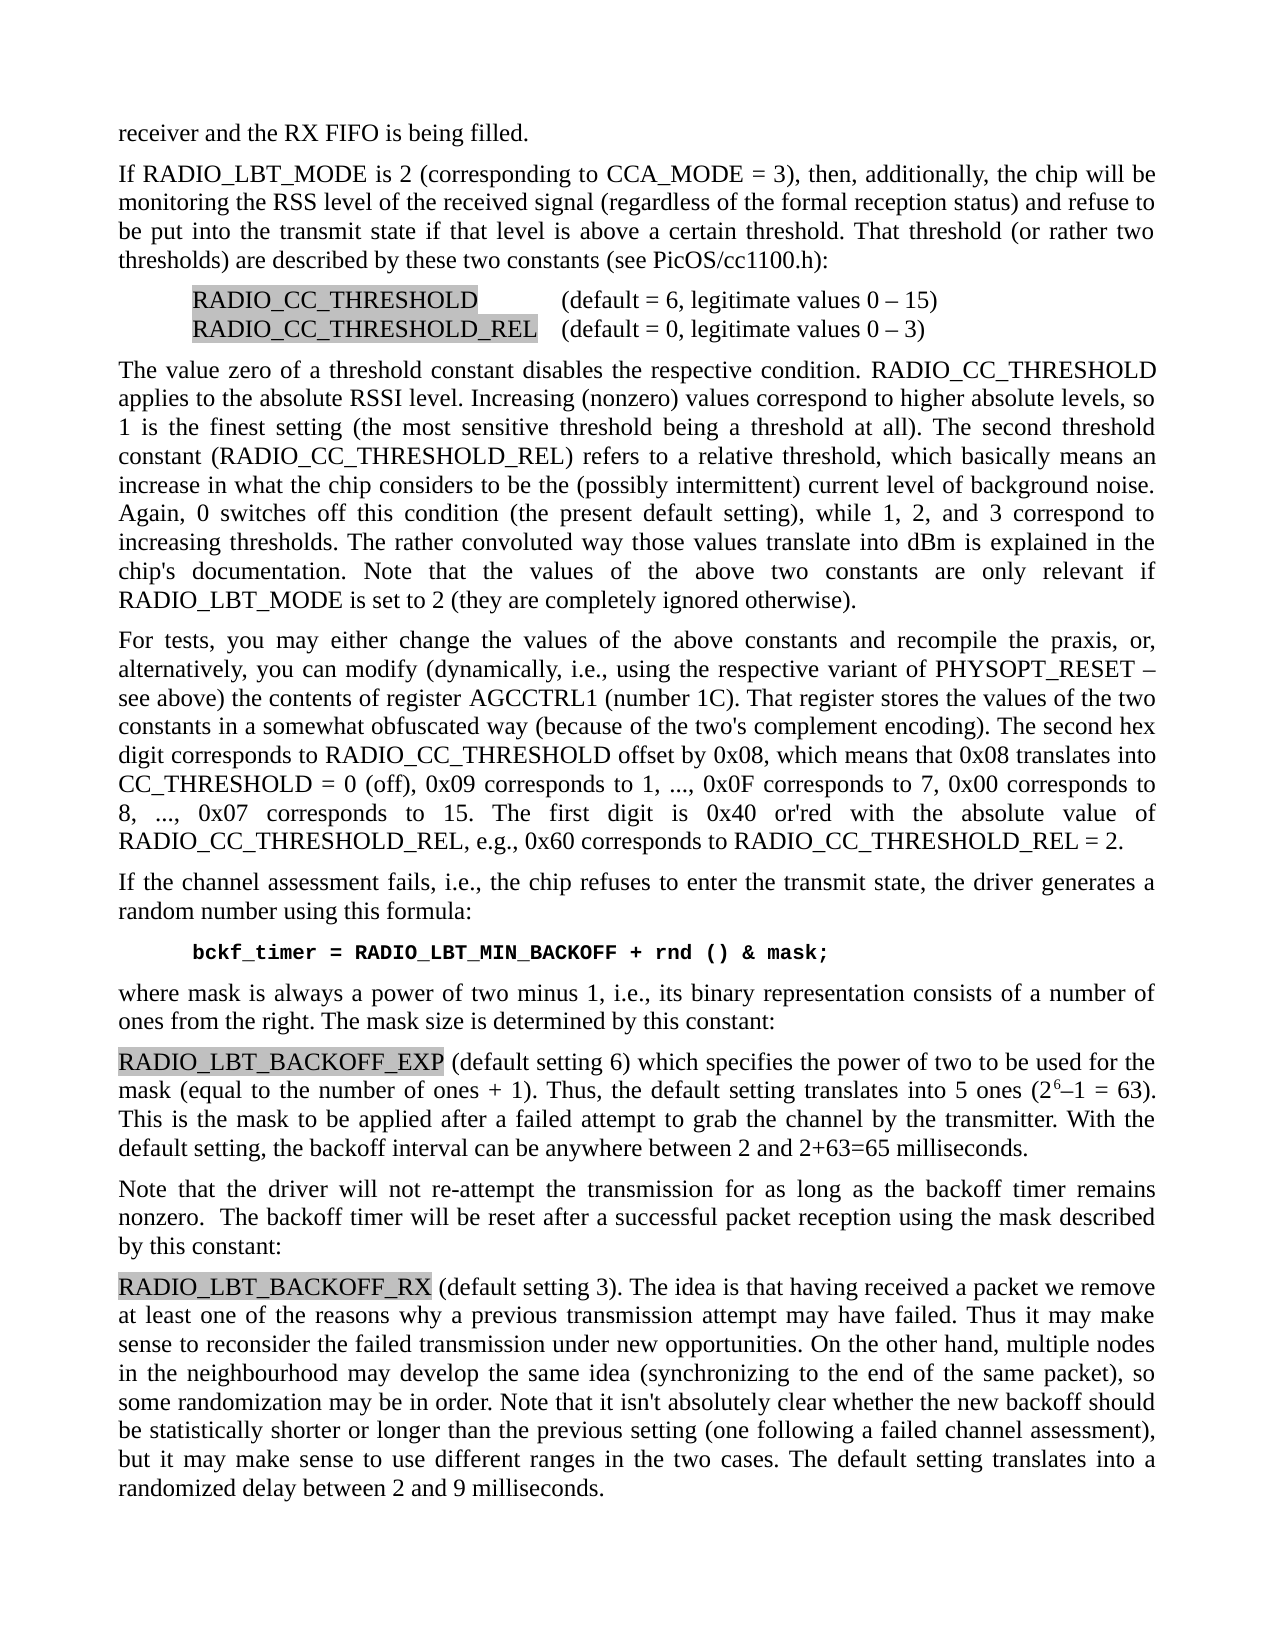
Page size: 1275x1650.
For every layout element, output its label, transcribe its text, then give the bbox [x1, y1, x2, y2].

text If the channel assessment fails, i.e., the chip refuses to enter the transmit state, the driver generates a random number using this formula: [118, 867, 1157, 924]
text RADIO_CC_THRESHOLD (default = 6, legitimate values 0 – 15) [118, 285, 1157, 314]
text RADIO_LBT_BACKOFF_RX (default setting 3). The idea is that having received a packet we remove at least one of the reasons why a previous transmission attempt may have failed. Thus it may make sense to reconsider the failed transmission under new opportunities. On the other hand, multiple nodes in the neighbourhood may develop the same idea (synchronizing to the end of the same packet), so some randomization may be in order. Note that it isn't absolutely clear whether the new backoff should be statistically shorter or longer than the previous setting (one following a failed channel assessment), but it may make sense to use different ranges in the two cases. The default setting translates into a randomized delay between 2 and 9 milliseconds. [118, 1272, 1157, 1502]
text For tests, you may either change the values of the above constants and recompile the praxis, or, alternatively, you can modify (dynamically, i.e., using the respective variant of PHYSOPT_RESET – see above) the contents of register AGCCTRL1 (number 1C). That register stores the values of the two constants in a somewhat obfuscated way (because of the two's complement encoding). The second hex digit corresponds to RADIO_CC_THRESHOLD offset by 0x08, which means that 0x08 translates into CC_THRESHOLD = 0 (off), 0x09 corresponds to 1, ..., 0x0F corresponds to 7, 0x00 corresponds to 8, ..., 0x07 corresponds to 15. The first digit is 0x40 or'red with the absolute value of RADIO_CC_THRESHOLD_REL, e.g., 0x60 corresponds to RADIO_CC_THRESHOLD_REL = 2. [118, 625, 1157, 855]
text receiver and the RX FIFO is being filled. [118, 118, 1157, 147]
text The value zero of a threshold constant disables the respective condition. RADIO_CC_THRESHOLD applies to the absolute RSSI level. Increasing (nonzero) values correspond to higher absolute levels, so 1 is the finest setting (the most sensitive threshold being a threshold at all). The second threshold constant (RADIO_CC_THRESHOLD_REL) refers to a relative threshold, which basically means an increase in what the chip considers to be the (possibly intermittent) current level of background noise. Again, 0 switches off this condition (the present default setting), while 1, 2, and 3 correspond to increasing thresholds. The rather convoluted way those values translate into dBm is explained in the chip's documentation. Note that the values of the above two constants are only relevant if RADIO_LBT_MODE is set to 2 (they are completely ignored otherwise). [118, 355, 1157, 613]
text If RADIO_LBT_MODE is 2 (corresponding to CCA_MODE = 3), then, additionally, the chip will be monitoring the RSS level of the received signal (regardless of the formal reception status) and refuse to be put into the transmit state if that level is above a certain threshold. That threshold (or rather two thresholds) are described by these two constants (see PicOS/cc1100.h): [118, 159, 1157, 274]
text Note that the driver will not re-attempt the transmission for as long as the backoff timer remains nonzero. The backoff timer will be reset after a successful packet reception using the mask described by this constant: [118, 1174, 1157, 1260]
text bckf_timer = RADIO_LBT_MIN_BACKOFF + rnd () & mask; [118, 936, 1157, 966]
text RADIO_LBT_BACKOFF_EXP (default setting 6) which specifies the power of two to be used for the mask (equal to the number of ones + 1). Thus, the default setting translates into 5 ones (26–1 = 63). This is the mask to be applied after a failed attempt to grab the channel by the transmitter. With the default setting, the backoff interval can be anywhere between 2 and 2+63=65 milliseconds. [118, 1047, 1157, 1162]
text RADIO_CC_THRESHOLD_REL (default = 0, legitimate values 0 – 3) [118, 314, 1157, 343]
text where mask is always a power of two minus 1, i.e., its binary representation consists of a number of ones from the right. The mask size is determined by this constant: [118, 978, 1157, 1035]
